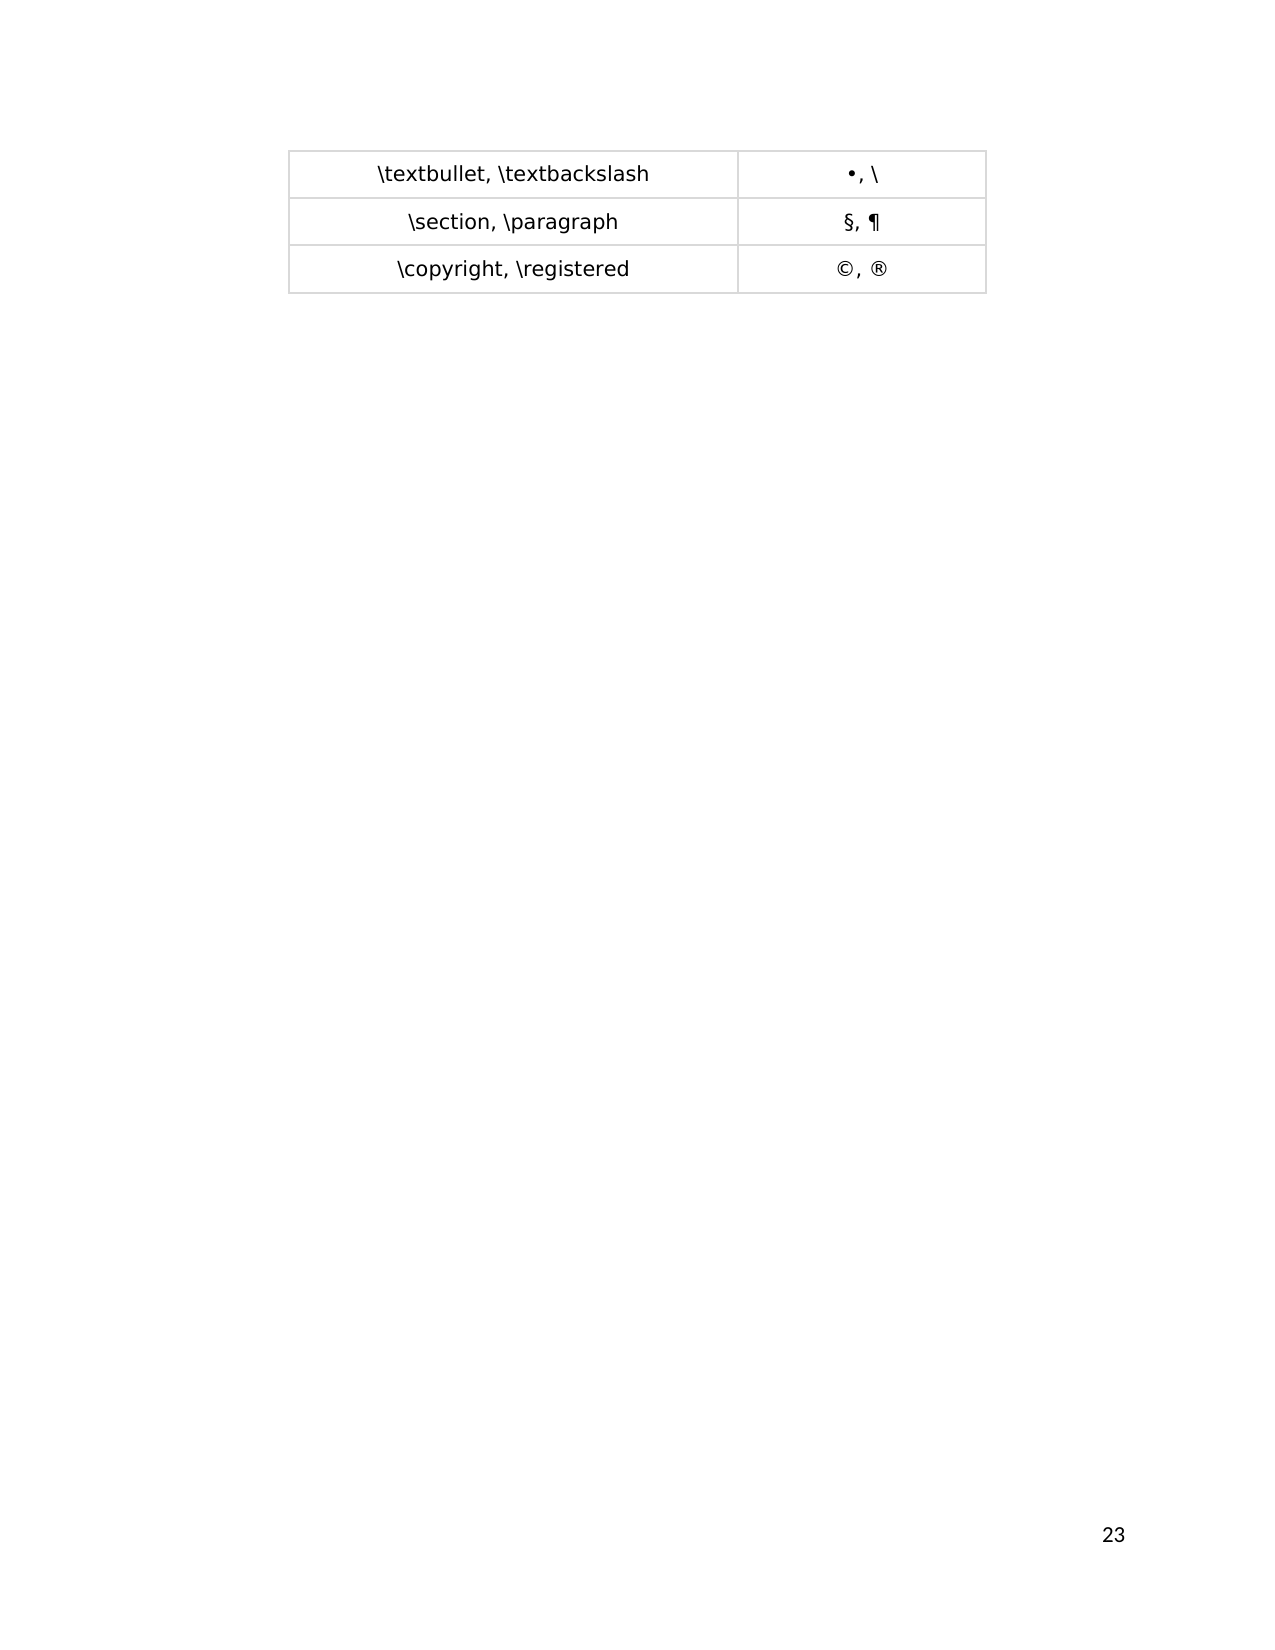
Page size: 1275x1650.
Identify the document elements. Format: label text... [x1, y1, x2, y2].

table_cell ©, ® [739, 246, 985, 292]
table_cell §, ¶ [739, 199, 985, 244]
table_cell \copyright, \registered [290, 246, 737, 292]
table_cell \section, \paragraph [290, 199, 737, 244]
table_cell •, \ [739, 152, 985, 197]
table_cell \textbullet, \textbackslash [290, 152, 737, 197]
